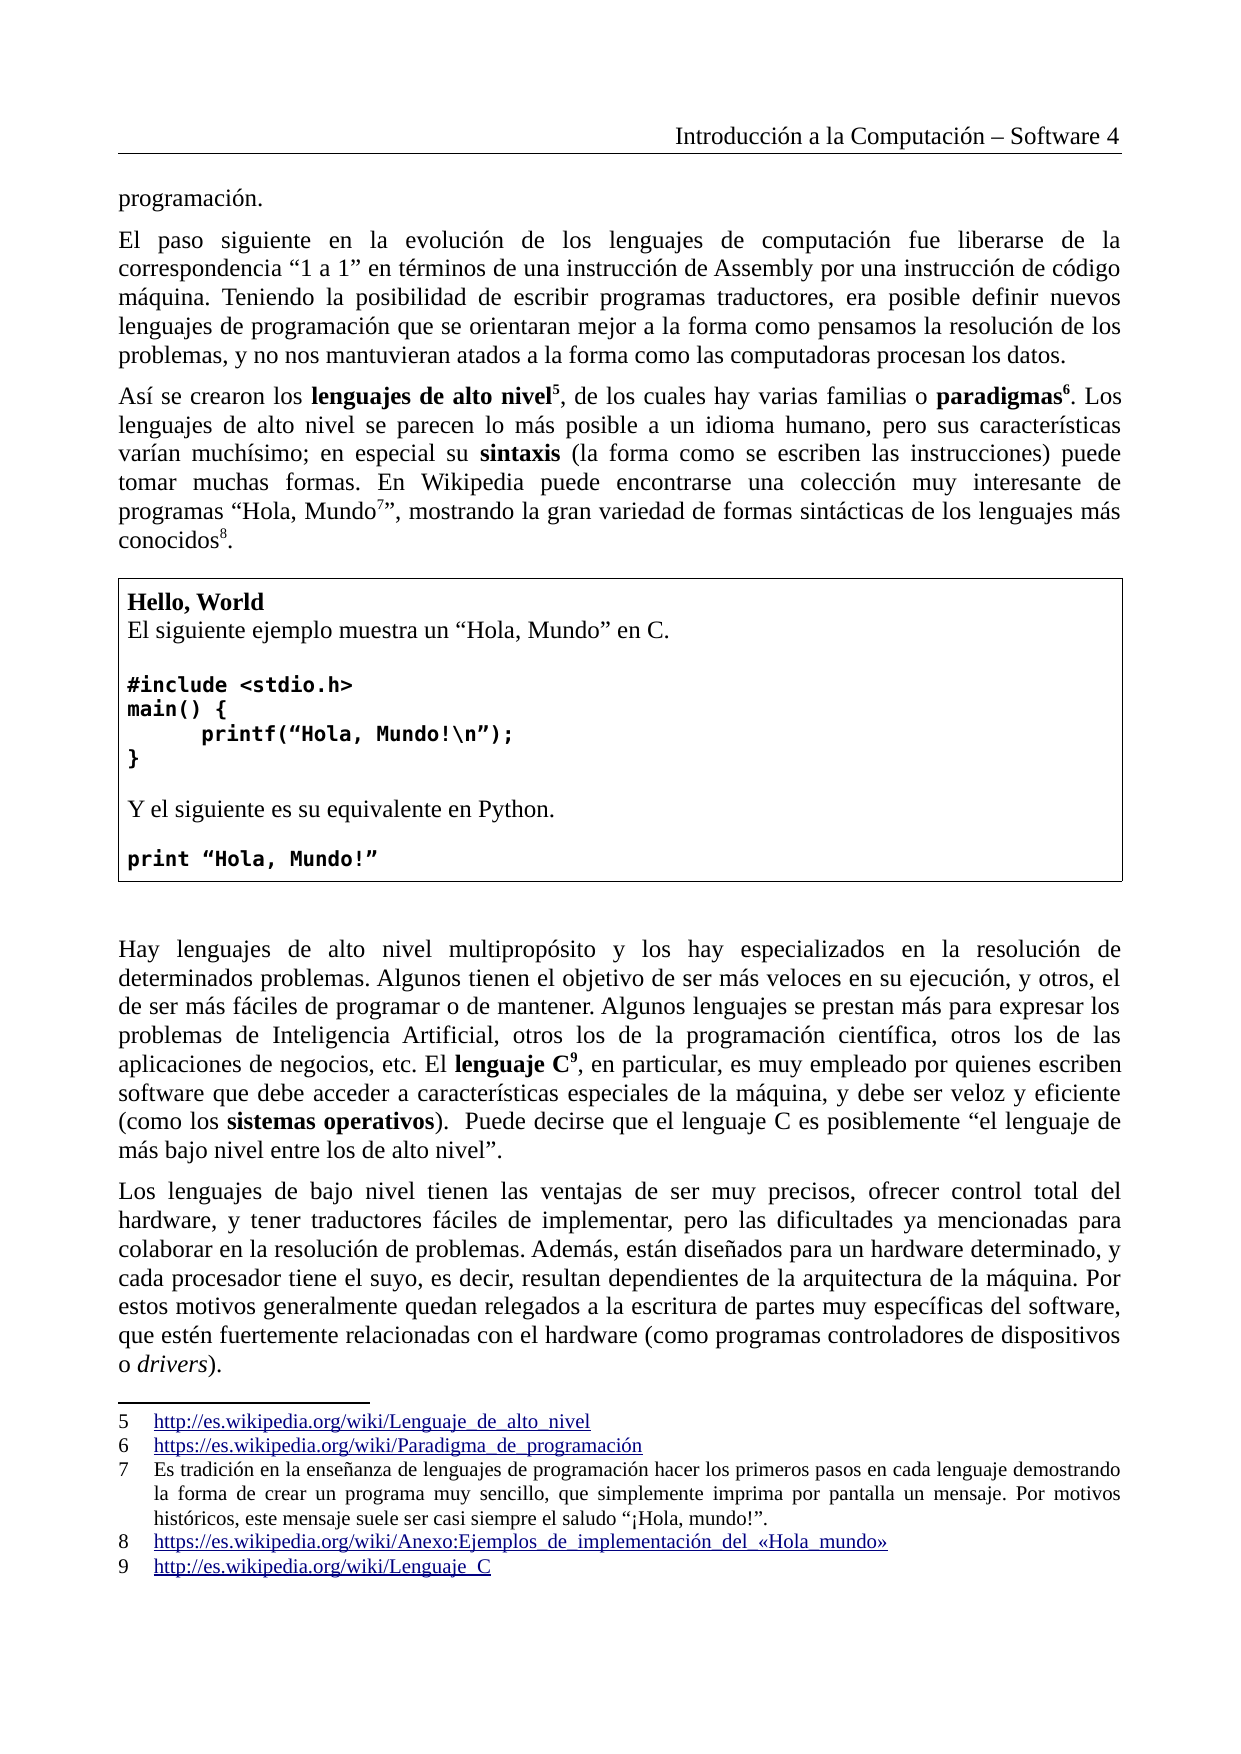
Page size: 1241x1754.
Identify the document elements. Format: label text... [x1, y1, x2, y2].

text Los lenguajes de bajo nivel tienen las ventajas de ser muy precisos, ofrecer control total del hardware, y tener traductores fáciles de implementar, pero las dificultades ya mencionadas para colaborar en la resolución de problemas. Además, están diseñados para un hardware determinado, y cada procesador tiene el suyo, es decir, resultan dependientes de la arquitectura de la máquina. Por estos motivos generalmente quedan relegados a la escritura de partes muy específicas del software, que estén fuertemente relacionadas con el hardware (como programas controladores de dispositivos o drivers). [118, 1176, 1122, 1378]
text } [127, 746, 1113, 770]
text main() { [127, 697, 1113, 722]
text print “Hola, Mundo!” [127, 847, 1113, 872]
text http://es.wikipedia.org/wiki/Lenguaje_de_alto_nivel [118, 1409, 1122, 1433]
text https://es.wikipedia.org/wiki/Anexo:Ejemplos_de_implementación_del_«Hola_mundo» [118, 1529, 1122, 1553]
text http://es.wikipedia.org/wiki/Lenguaje_C [118, 1553, 1122, 1578]
text El paso siguiente en la evolución de los lenguajes de computación fue liberarse de la correspondencia “1 a 1” en términos de una instrucción de Assembly por una instrucción de código máquina. Teniendo la posibilidad de escribir programas traductores, era posible definir nuevos lenguajes de programación que se orientaran mejor a la forma como pensamos la resolución de los problemas, y no nos mantuvieran atados a la forma como las computadoras procesan los datos. [118, 225, 1122, 368]
text programación. [118, 183, 1122, 212]
text Así se crearon los lenguajes de alto nivel, de los cuales hay varias familias o paradigmas. Los lenguajes de alto nivel se parecen lo más posible a un idioma humano, pero sus características varían muchísimo; en especial su sintaxis (la forma como se escriben las instrucciones) puede tomar muchas formas. En Wikipedia puede encontrarse una colección muy interesante de programas “Hola, Mundo”, mostrando la gran variedad de formas sintácticas de los lenguajes más conocidos. [118, 381, 1122, 553]
text Hello, World [127, 587, 1113, 616]
text El siguiente ejemplo muestra un “Hola, Mundo” en C. [127, 616, 1113, 644]
text Y el siguiente es su equivalente en Python. [127, 794, 1113, 823]
text https://es.wikipedia.org/wiki/Paradigma_de_programación [118, 1433, 1122, 1457]
text Es tradición en la enseñanza de lenguajes de programación hacer los primeros pasos en cada lenguaje demostrando la forma de crear un programa muy sencillo, que simplemente imprima por pantalla un mensaje. Por motivos históricos, este mensaje suele ser casi siempre el saludo “¡Hola, mundo!”. [118, 1457, 1122, 1529]
text printf(“Hola, Mundo!\n”); [127, 722, 1113, 746]
text #include <stdio.h> [127, 673, 1113, 697]
text Hay lenguajes de alto nivel multipropósito y los hay especializados en la resolución de determinados problemas. Algunos tienen el objetivo de ser más veloces en su ejecución, y otros, el de ser más fáciles de programar o de mantener. Algunos lenguajes se prestan más para expresar los problemas de Inteligencia Artificial, otros los de la programación científica, otros los de las aplicaciones de negocios, etc. El lenguaje C, en particular, es muy empleado por quienes escriben software que debe acceder a características especiales de la máquina, y debe ser veloz y eficiente (como los sistemas operativos). Puede decirse que el lenguaje C es posiblemente “el lenguaje de más bajo nivel entre los de alto nivel”. [118, 934, 1122, 1164]
